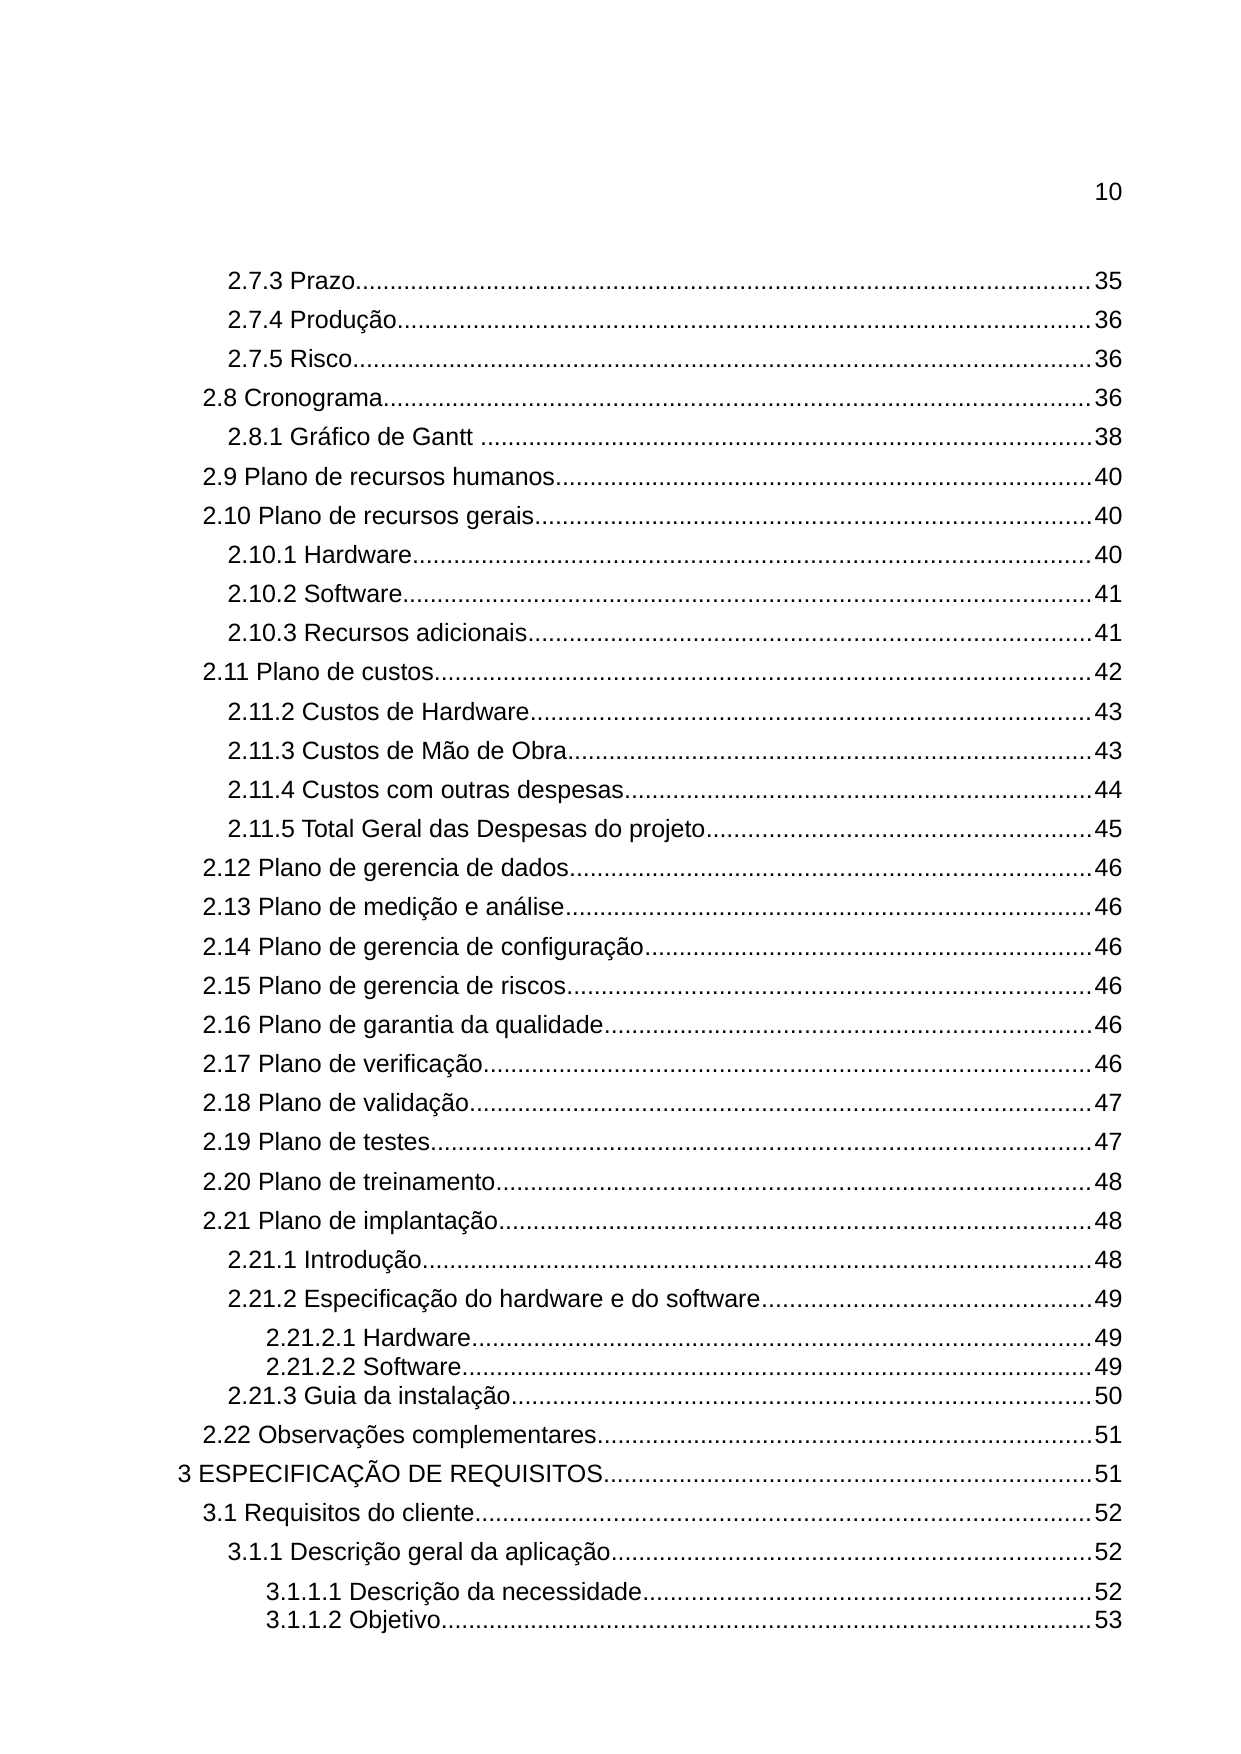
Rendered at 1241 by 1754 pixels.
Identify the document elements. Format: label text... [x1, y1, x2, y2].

text 2.8.1 Gráfico de Gantt 38 [227, 422, 1122, 451]
text 2.10.1 Hardware 40 [227, 540, 1122, 569]
text 2.16 Plano de garantia da qualidade 46 [202, 1010, 1122, 1039]
text 2.9 Plano de recursos humanos 40 [202, 462, 1122, 490]
text 2.11.4 Custos com outras despesas 44 [227, 775, 1122, 804]
text 3.1 Requisitos do cliente 52 [202, 1498, 1122, 1527]
text 2.21 Plano de implantação 48 [202, 1206, 1122, 1234]
text 3.1.1 Descrição geral da aplicação 52 [227, 1537, 1122, 1566]
text 2.7.5 Risco 36 [227, 344, 1122, 373]
text 2.7.4 Produção 36 [227, 305, 1122, 334]
text 2.11.5 Total Geral das Despesas do projeto 45 [227, 814, 1122, 843]
text 2.11.2 Custos de Hardware 43 [227, 697, 1122, 725]
text 2.21.2 Especificação do hardware e do software 49 [227, 1284, 1122, 1313]
text 2.15 Plano de gerencia de riscos 46 [202, 971, 1122, 999]
text 2.10.3 Recursos adicionais 41 [227, 618, 1122, 647]
text 2.21.3 Guia da instalação 50 [227, 1381, 1122, 1409]
text 2.21.2.2 Software 49 [266, 1352, 1122, 1381]
text 2.21.1 Introdução 48 [227, 1245, 1122, 1274]
text 2.20 Plano de treinamento 48 [202, 1167, 1122, 1195]
text 2.7.3 Prazo 35 [227, 266, 1122, 294]
text 2.11 Plano de custos 42 [202, 657, 1122, 686]
text 3.1.1.1 Descrição da necessidade 52 [266, 1577, 1122, 1605]
text 2.13 Plano de medição e análise 46 [202, 892, 1122, 921]
text 2.19 Plano de testes 47 [202, 1127, 1122, 1156]
text 2.22 Observações complementares 51 [202, 1420, 1122, 1449]
text 3.1.1.2 Objetivo 53 [266, 1605, 1122, 1634]
text 2.21.2.1 Hardware 49 [266, 1323, 1122, 1352]
text 2.11.3 Custos de Mão de Obra 43 [227, 736, 1122, 764]
text 2.17 Plano de verificação 46 [202, 1049, 1122, 1078]
text 2.14 Plano de gerencia de configuração 46 [202, 932, 1122, 960]
text 2.18 Plano de validação 47 [202, 1088, 1122, 1117]
text 2.8 Cronograma 36 [202, 383, 1122, 412]
text 3 ESPECIFICAÇÃO DE REQUISITOS 51 [177, 1459, 1122, 1488]
text 2.10 Plano de recursos gerais 40 [202, 501, 1122, 529]
text 2.12 Plano de gerencia de dados 46 [202, 853, 1122, 882]
text 2.10.2 Software 41 [227, 579, 1122, 608]
